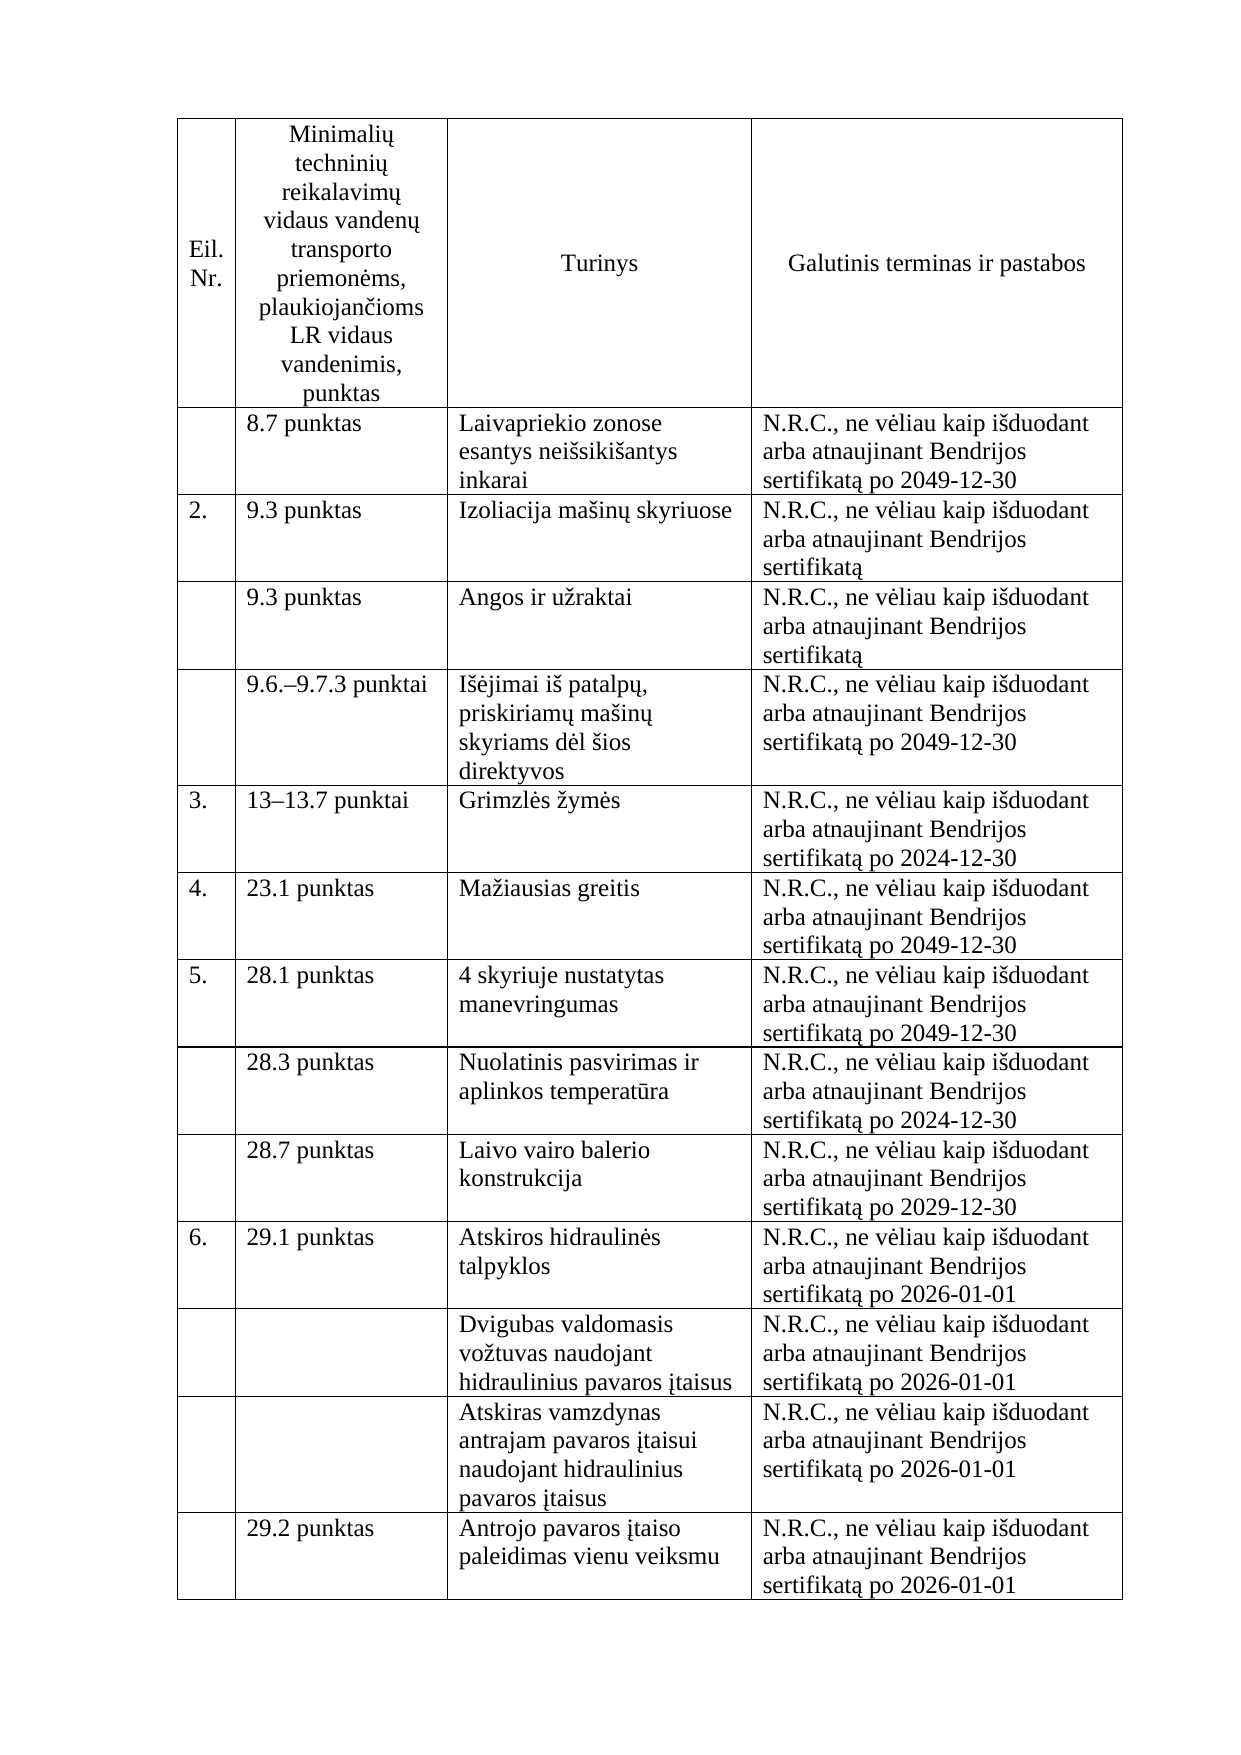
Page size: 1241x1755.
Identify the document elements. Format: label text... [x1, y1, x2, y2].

table_cell 13–13.7 punktai [236, 786, 447, 872]
table_cell Mažiausias greitis [448, 873, 751, 959]
table_cell 8.7 punktas [236, 408, 447, 494]
table_cell 4. [178, 873, 235, 959]
table_cell [178, 408, 235, 494]
table_cell 2. [178, 495, 235, 581]
table_cell Dvigubas valdomasis vožtuvas naudojant hidraulinius pavaros įtaisus [448, 1309, 751, 1396]
table_cell [236, 1397, 447, 1512]
table_cell 5. [178, 960, 235, 1046]
table_cell 6. [178, 1222, 235, 1308]
table_cell [178, 1135, 235, 1221]
table_cell Išėjimai iš patalpų, priskiriamų mašinų skyriams dėl šios direktyvos [448, 670, 751, 784]
table_cell 28.1 punktas [236, 960, 447, 1046]
table_cell 28.7 punktas [236, 1135, 447, 1221]
table_cell [178, 1309, 235, 1396]
table_cell 23.1 punktas [236, 873, 447, 959]
table_cell Angos ir užraktai [448, 582, 751, 668]
table_cell Atskiros hidraulinės talpyklos [448, 1222, 751, 1308]
table_cell N.R.C., ne vėliau kaip išduodant arba atnaujinant Bendrijos sertifikatą [752, 495, 1122, 581]
table_cell Atskiras vamzdynas antrajam pavaros įtaisui naudojant hidraulinius pavaros įtaisus [448, 1397, 751, 1512]
table_cell N.R.C., ne vėliau kaip išduodant arba atnaujinant Bendrijos sertifikatą [752, 582, 1122, 668]
table_cell N.R.C., ne vėliau kaip išduodant arba atnaujinant Bendrijos sertifikatą po 2049-12-30 [752, 408, 1122, 494]
table_cell [236, 1309, 447, 1396]
table_cell 3. [178, 786, 235, 872]
table_cell N.R.C., ne vėliau kaip išduodant arba atnaujinant Bendrijos sertifikatą po 2049-12-30 [752, 670, 1122, 784]
table_cell [178, 1048, 235, 1134]
table_cell [178, 582, 235, 668]
table_cell N.R.C., ne vėliau kaip išduodant arba atnaujinant Bendrijos sertifikatą po 2026-01-01 [752, 1513, 1122, 1599]
table_cell [178, 670, 235, 784]
table_cell N.R.C., ne vėliau kaip išduodant arba atnaujinant Bendrijos sertifikatą po 2026-01-01 [752, 1397, 1122, 1512]
table_cell Laivapriekio zonose esantys neišsikišantys inkarai [448, 408, 751, 494]
table_cell 9.6.–9.7.3 punktai [236, 670, 447, 784]
table_cell 29.2 punktas [236, 1513, 447, 1599]
table_cell N.R.C., ne vėliau kaip išduodant arba atnaujinant Bendrijos sertifikatą po 2026-01-01 [752, 1222, 1122, 1308]
table_cell N.R.C., ne vėliau kaip išduodant arba atnaujinant Bendrijos sertifikatą po 2049-12-30 [752, 873, 1122, 959]
table_header Galutinis terminas ir pastabos [752, 119, 1122, 407]
table_cell Grimzlės žymės [448, 786, 751, 872]
table_cell N.R.C., ne vėliau kaip išduodant arba atnaujinant Bendrijos sertifikatą po 2026-01-01 [752, 1309, 1122, 1396]
table_cell Nuolatinis pasvirimas ir aplinkos temperatūra [448, 1048, 751, 1134]
table_cell Izoliacija mašinų skyriuose [448, 495, 751, 581]
table_cell N.R.C., ne vėliau kaip išduodant arba atnaujinant Bendrijos sertifikatą po 2029-12-30 [752, 1135, 1122, 1221]
table_cell N.R.C., ne vėliau kaip išduodant arba atnaujinant Bendrijos sertifikatą po 2049-12-30 [752, 960, 1122, 1046]
table_header Turinys [448, 119, 751, 407]
table_cell 28.3 punktas [236, 1048, 447, 1134]
table_cell N.R.C., ne vėliau kaip išduodant arba atnaujinant Bendrijos sertifikatą po 2024-12-30 [752, 786, 1122, 872]
table_cell Laivo vairo balerio konstrukcija [448, 1135, 751, 1221]
table_header Minimalių techninių reikalavimų vidaus vandenų transporto priemonėms, plaukiojančioms LR vidaus vandenimis, punktas [236, 119, 447, 407]
table_cell 29.1 punktas [236, 1222, 447, 1308]
table_cell N.R.C., ne vėliau kaip išduodant arba atnaujinant Bendrijos sertifikatą po 2024-12-30 [752, 1048, 1122, 1134]
table_header Eil. Nr. [178, 119, 235, 407]
table_cell [178, 1513, 235, 1599]
table_cell 9.3 punktas [236, 582, 447, 668]
table_cell 9.3 punktas [236, 495, 447, 581]
table_cell [178, 1397, 235, 1512]
table_cell Antrojo pavaros įtaiso paleidimas vienu veiksmu [448, 1513, 751, 1599]
table_cell 4 skyriuje nustatytas manevringumas [448, 960, 751, 1046]
